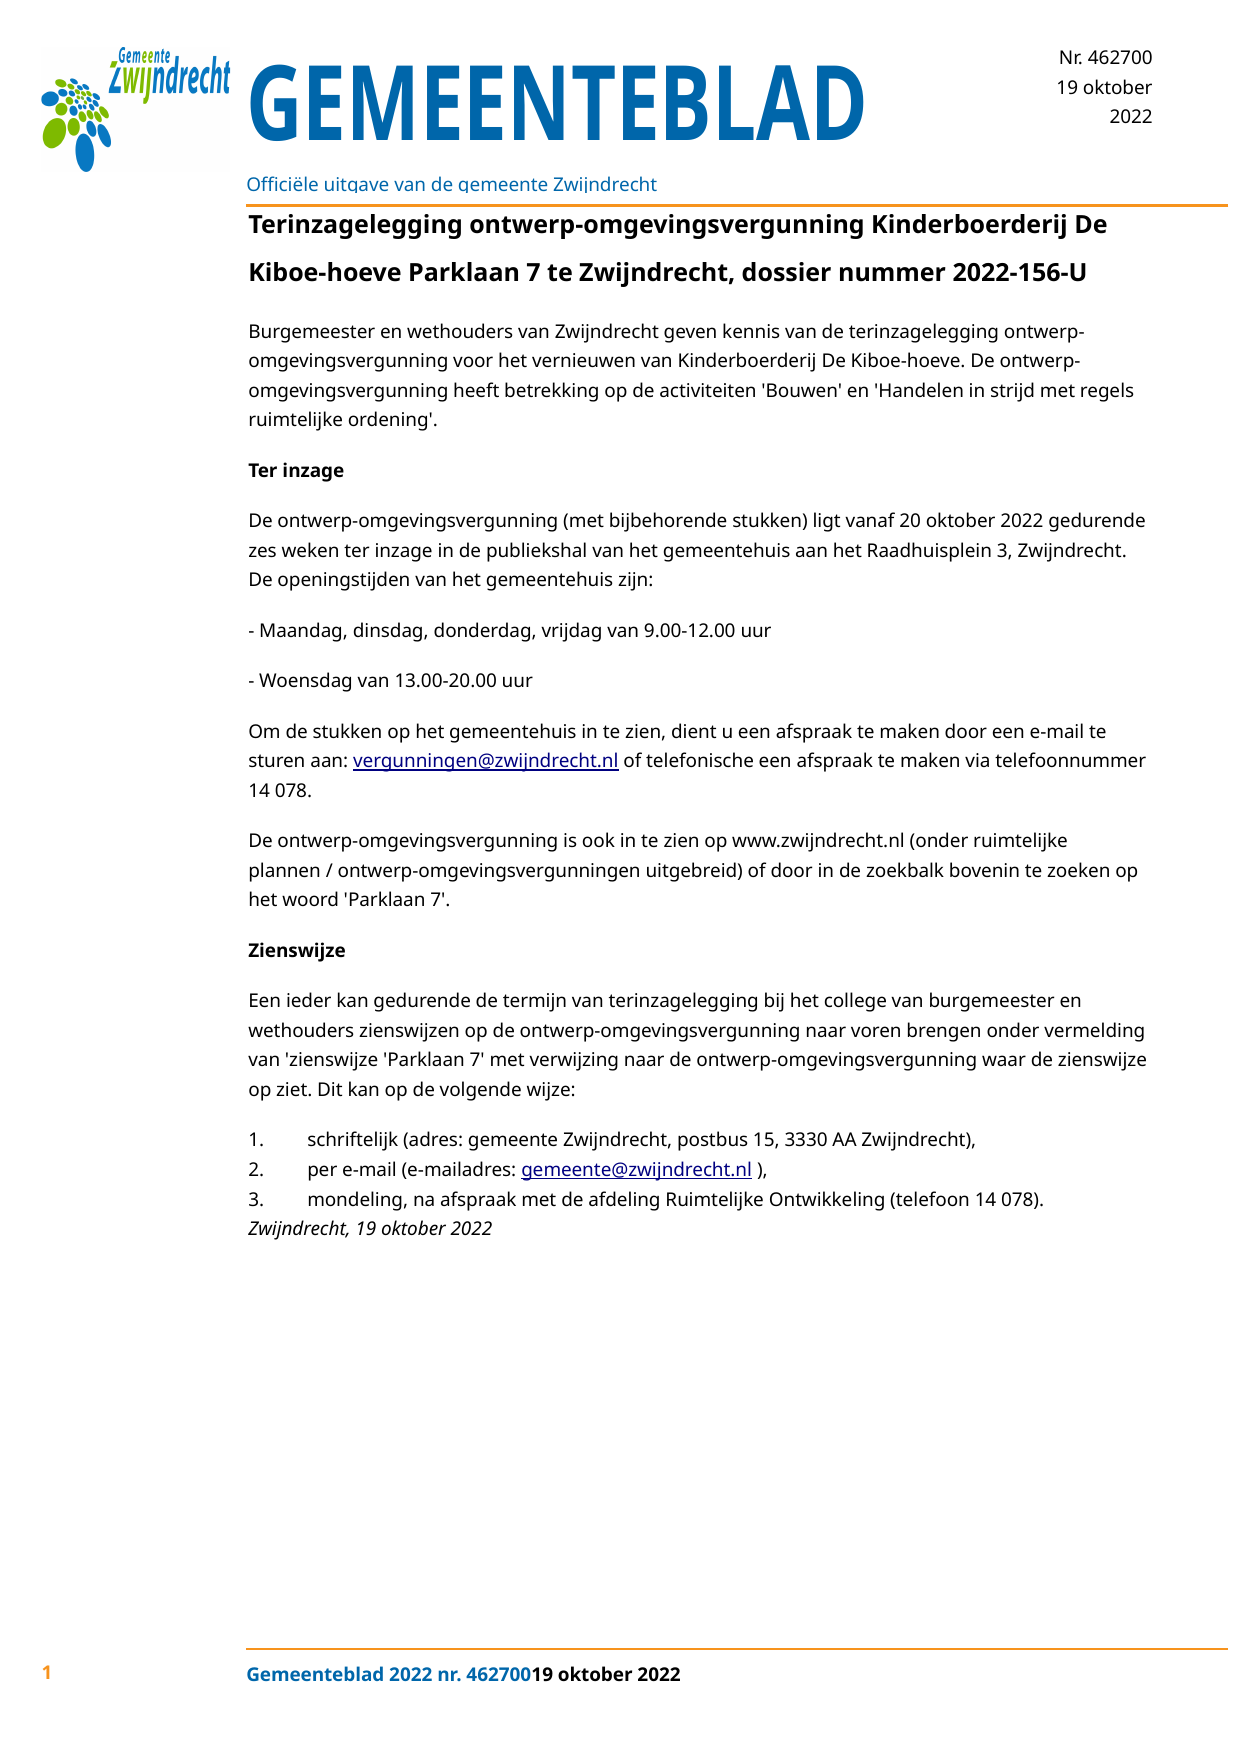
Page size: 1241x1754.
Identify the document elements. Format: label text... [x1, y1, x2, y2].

list schriftelijk (adres: gemeente Zwijndrecht, postbus 15, 3330 AA Zwijndrecht), [248, 1127, 1152, 1152]
text Een ieder kan gedurende de termijn van terinzagelegging bij het college van burgemeester en wethouders zienswijzen op de ontwerp-omgevingsvergunning naar voren brengen onder vermelding van 'zienswijze 'Parklaan 7' met verwijzing naar de ontwerp-omgevingsvergunning waar de zienswijze op ziet. Dit kan op de volgende wijze: [248, 987, 1152, 1102]
text Zwijndrecht, 19 oktober 2022 [248, 1215, 1152, 1241]
list mondeling, na afspraak met de afdeling Ruimtelijke Ontwikkeling (telefoon 14 078). [248, 1186, 1152, 1212]
text Burgemeester en wethouders van Zwijndrecht geven kennis van de terinzagelegging ontwerp-omgevingsvergunning voor het vernieuwen van Kinderboerderij De Kiboe-hoeve. De ontwerp-omgevingsvergunning heeft betrekking op de activiteiten 'Bouwen' en 'Handelen in strijd met regels ruimtelijke ordening'. [248, 318, 1152, 432]
text - Woensdag van 13.00-20.00 uur [248, 667, 1152, 693]
picture [41, 47, 231, 172]
text De ontwerp-omgevingsvergunning (met bijbehorende stukken) ligt vanaf 20 oktober 2022 gedurende zes weken ter inzage in de publiekshal van het gemeentehuis aan het Raadhuisplein 3, Zwijndrecht. De openingstijden van het gemeentehuis zijn: [248, 507, 1152, 592]
text Zienswijze [248, 937, 1152, 963]
list per e-mail (e-mailadres: gemeente@zwijndrecht.nl ), [248, 1156, 1152, 1182]
text Terinzagelegging ontwerp-omgevingsvergunning Kinderboerderij De Kiboe-hoeve Parklaan 7 te Zwijndrecht, dossier nummer 2022-156-U [248, 207, 1152, 288]
text De ontwerp-omgevingsvergunning is ook in te zien op www.zwijndrecht.nl (onder ruimtelijke plannen / ontwerp-omgevingsvergunningen uitgebreid) of door in de zoekbalk bovenin te zoeken op het woord 'Parklaan 7'. [248, 827, 1152, 912]
text - Maandag, dinsdag, donderdag, vrijdag van 9.00-12.00 uur [248, 617, 1152, 643]
text Om de stukken op het gemeentehuis in te zien, dient u een afspraak te maken door een e-mail te sturen aan: vergunningen@zwijndrecht.nl of telefonische een afspraak te maken via telefoonnummer 14 078. [248, 718, 1152, 803]
text Ter inzage [248, 457, 1152, 483]
